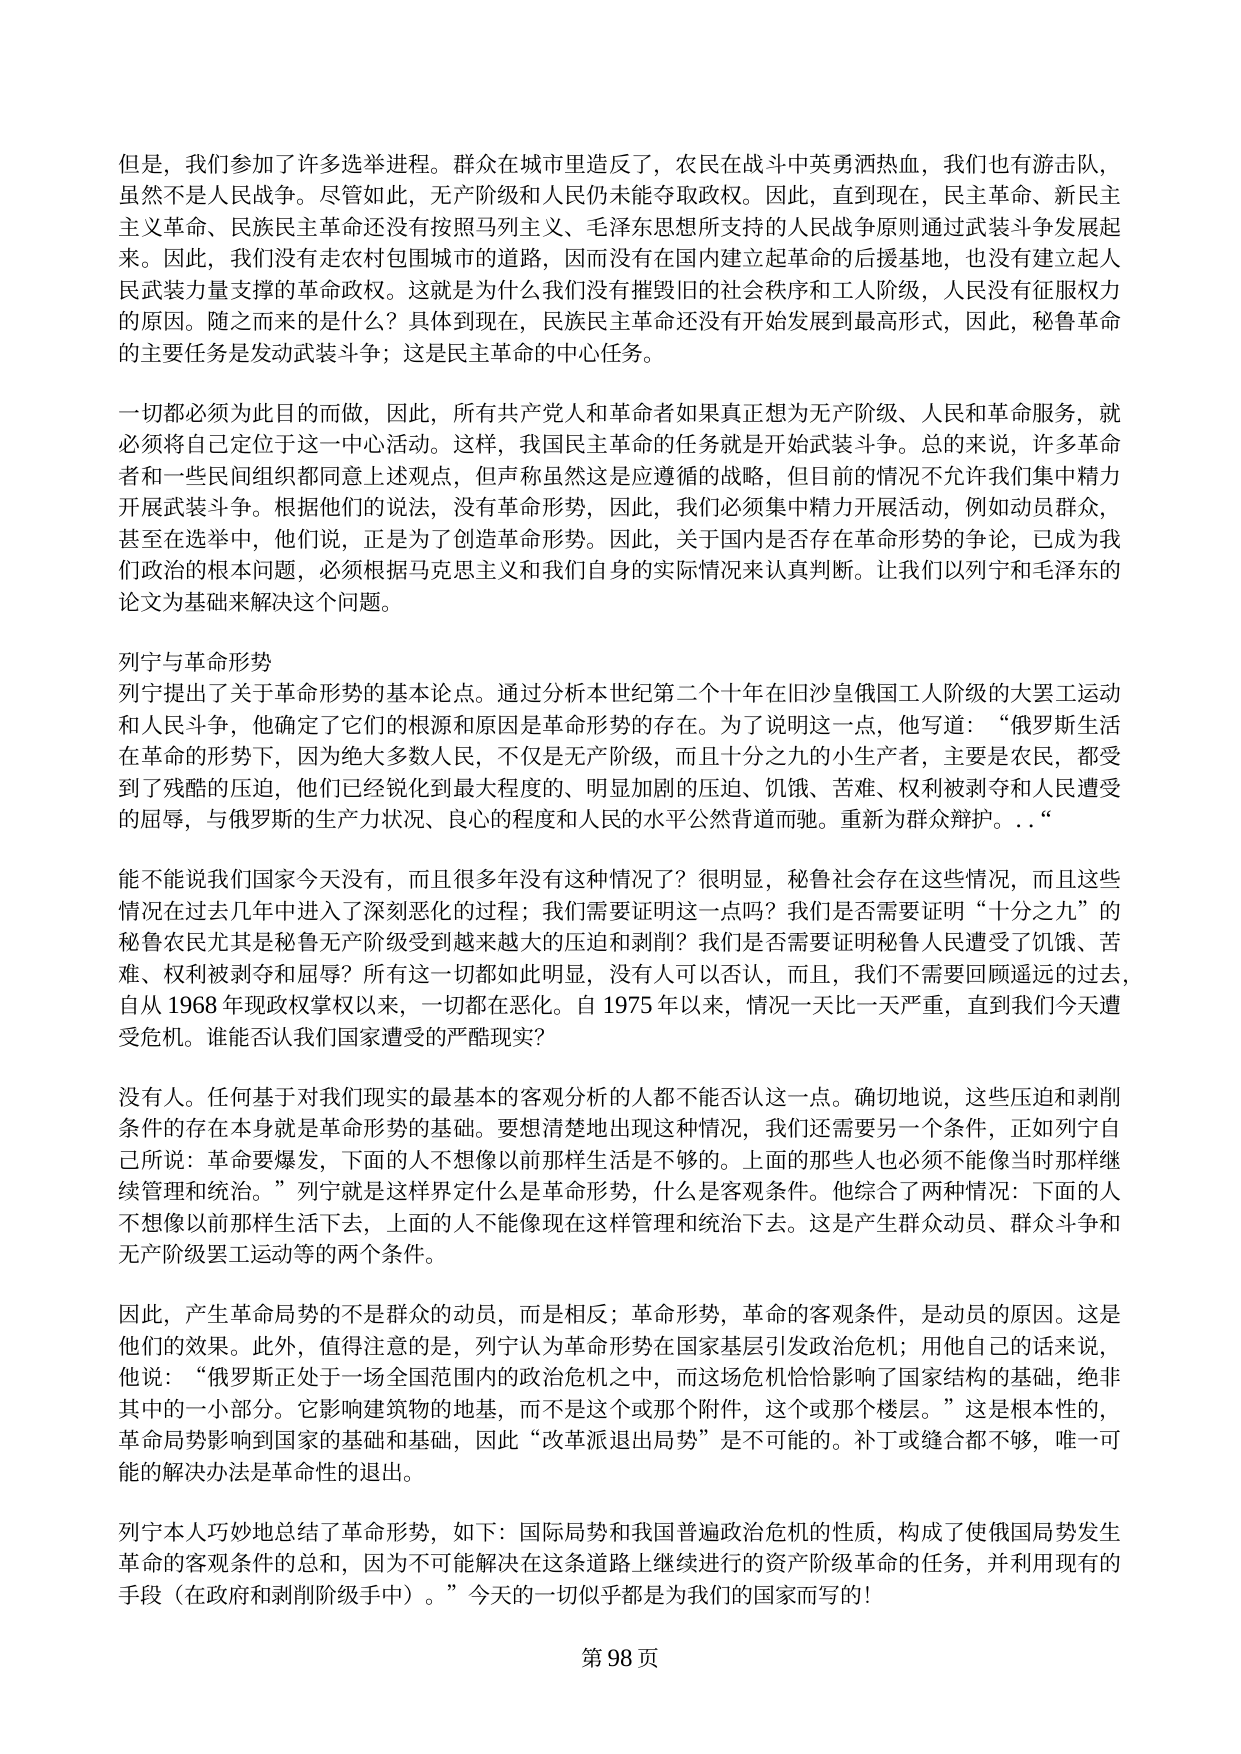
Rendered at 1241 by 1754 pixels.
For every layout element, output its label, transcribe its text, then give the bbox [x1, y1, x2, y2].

text 列宁本人巧妙地总结了革命形势，如下：国际局势和我国普遍政治危机的性质，构成了使俄国局势发生革命的客观条件的总和，因为不可能解决在这条道路上继续进行的资产阶级革命的任务，并利用现有的手段（在政府和剥削阶级手中）。”今天的一切似乎都是为我们的国家而写的！ [118, 1515, 1122, 1609]
text 列宁与革命形势 [118, 645, 1122, 677]
text 但是，我们参加了许多选举进程。群众在城市里造反了，农民在战斗中英勇洒热血，我们也有游击队，虽然不是人民战争。尽管如此，无产阶级和人民仍未能夺取政权。因此，直到现在，民主革命、新民主主义革命、民族民主革命还没有按照马列主义、毛泽东思想所支持的人民战争原则通过武装斗争发展起来。因此，我们没有走农村包围城市的道路，因而没有在国内建立起革命的后援基地，也没有建立起人民武装力量支撑的革命政权。这就是为什么我们没有摧毁旧的社会秩序和工人阶级，人民没有征服权力的原因。随之而来的是什么？具体到现在，民族民主革命还没有开始发展到最高形式，因此，秘鲁革命的主要任务是发动武装斗争；这是民主革命的中心任务。 [118, 147, 1122, 367]
text 列宁提出了关于革命形势的基本论点。通过分析本世纪第二个十年在旧沙皇俄国工人阶级的大罢工运动和人民斗争，他确定了它们的根源和原因是革命形势的存在。为了说明这一点，他写道：“俄罗斯生活在革命的形势下，因为绝大多数人民，不仅是无产阶级，而且十分之九的小生产者，主要是农民，都受到了残酷的压迫，他们已经锐化到最大程度的、明显加剧的压迫、饥饿、苦难、权利被剥夺和人民遭受的屈辱，与俄罗斯的生产力状况、良心的程度和人民的水平公然背道而驰。重新为群众辩护。. . “ [118, 677, 1122, 834]
text 一切都必须为此目的而做，因此，所有共产党人和革命者如果真正想为无产阶级、人民和革命服务，就必须将自己定位于这一中心活动。这样，我国民主革命的任务就是开始武装斗争。总的来说，许多革命者和一些民间组织都同意上述观点，但声称虽然这是应遵循的战略，但目前的情况不允许我们集中精力开展武装斗争。根据他们的说法，没有革命形势，因此，我们必须集中精力开展活动，例如动员群众，甚至在选举中，他们说，正是为了创造革命形势。因此，关于国内是否存在革命形势的争论，已成为我们政治的根本问题，必须根据马克思主义和我们自身的实际情况来认真判断。让我们以列宁和毛泽东的论文为基础来解决这个问题。 [118, 396, 1122, 616]
text 能不能说我们国家今天没有，而且很多年没有这种情况了？很明显，秘鲁社会存在这些情况，而且这些情况在过去几年中进入了深刻恶化的过程；我们需要证明这一点吗？我们是否需要证明“十分之九”的秘鲁农民尤其是秘鲁无产阶级受到越来越大的压迫和剥削？我们是否需要证明秘鲁人民遭受了饥饿、苦难、权利被剥夺和屈辱？所有这一切都如此明显，没有人可以否认，而且，我们不需要回顾遥远的过去，自从1968年现政权掌权以来，一切都在恶化。自1975年以来，情况一天比一天严重，直到我们今天遭受危机。谁能否认我们国家遭受的严酷现实？ [118, 863, 1122, 1051]
text 没有人。任何基于对我们现实的最基本的客观分析的人都不能否认这一点。确切地说，这些压迫和剥削条件的存在本身就是革命形势的基础。要想清楚地出现这种情况，我们还需要另一个条件，正如列宁自己所说：革命要爆发，下面的人不想像以前那样生活是不够的。上面的那些人也必须不能像当时那样继续管理和统治。”列宁就是这样界定什么是革命形势，什么是客观条件。他综合了两种情况：下面的人不想像以前那样生活下去，上面的人不能像现在这样管理和统治下去。这是产生群众动员、群众斗争和无产阶级罢工运动等的两个条件。 [118, 1080, 1122, 1269]
text 因此，产生革命局势的不是群众的动员，而是相反；革命形势，革命的客观条件，是动员的原因。这是他们的效果。此外，值得注意的是，列宁认为革命形势在国家基层引发政治危机；用他自己的话来说，他说：“俄罗斯正处于一场全国范围内的政治危机之中，而这场危机恰恰影响了国家结构的基础，绝非其中的一小部分。它影响建筑物的地基，而不是这个或那个附件，这个或那个楼层。”这是根本性的，革命局势影响到国家的基础和基础，因此“改革派退出局势”是不可能的。补丁或缝合都不够，唯一可能的解决办法是革命性的退出。 [118, 1298, 1122, 1486]
